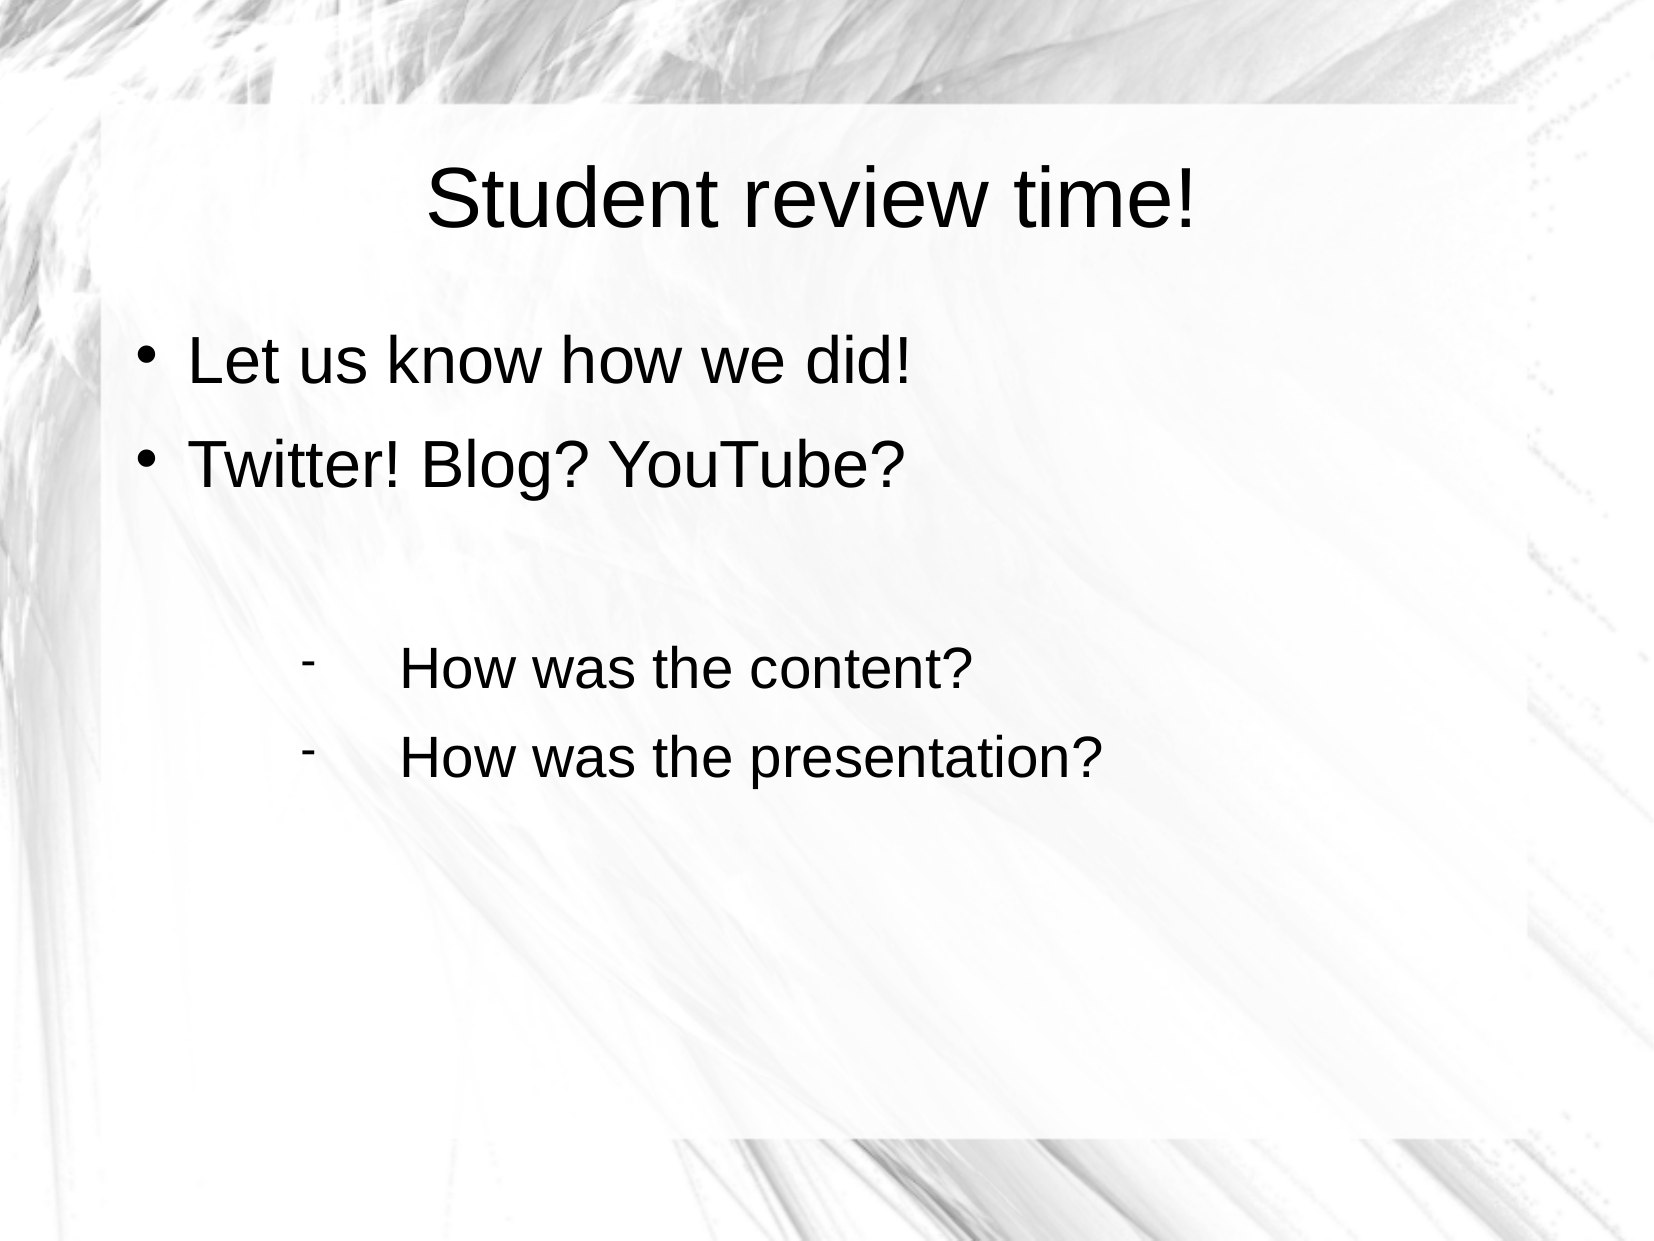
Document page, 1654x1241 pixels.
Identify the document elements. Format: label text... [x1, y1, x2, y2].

list Let us know how we did! Twitter! Blog? YouTube? How was the content? How was the presentation? [118, 319, 1571, 946]
picture [0, 0, 1654, 1241]
title Student review time! [118, 112, 1506, 281]
